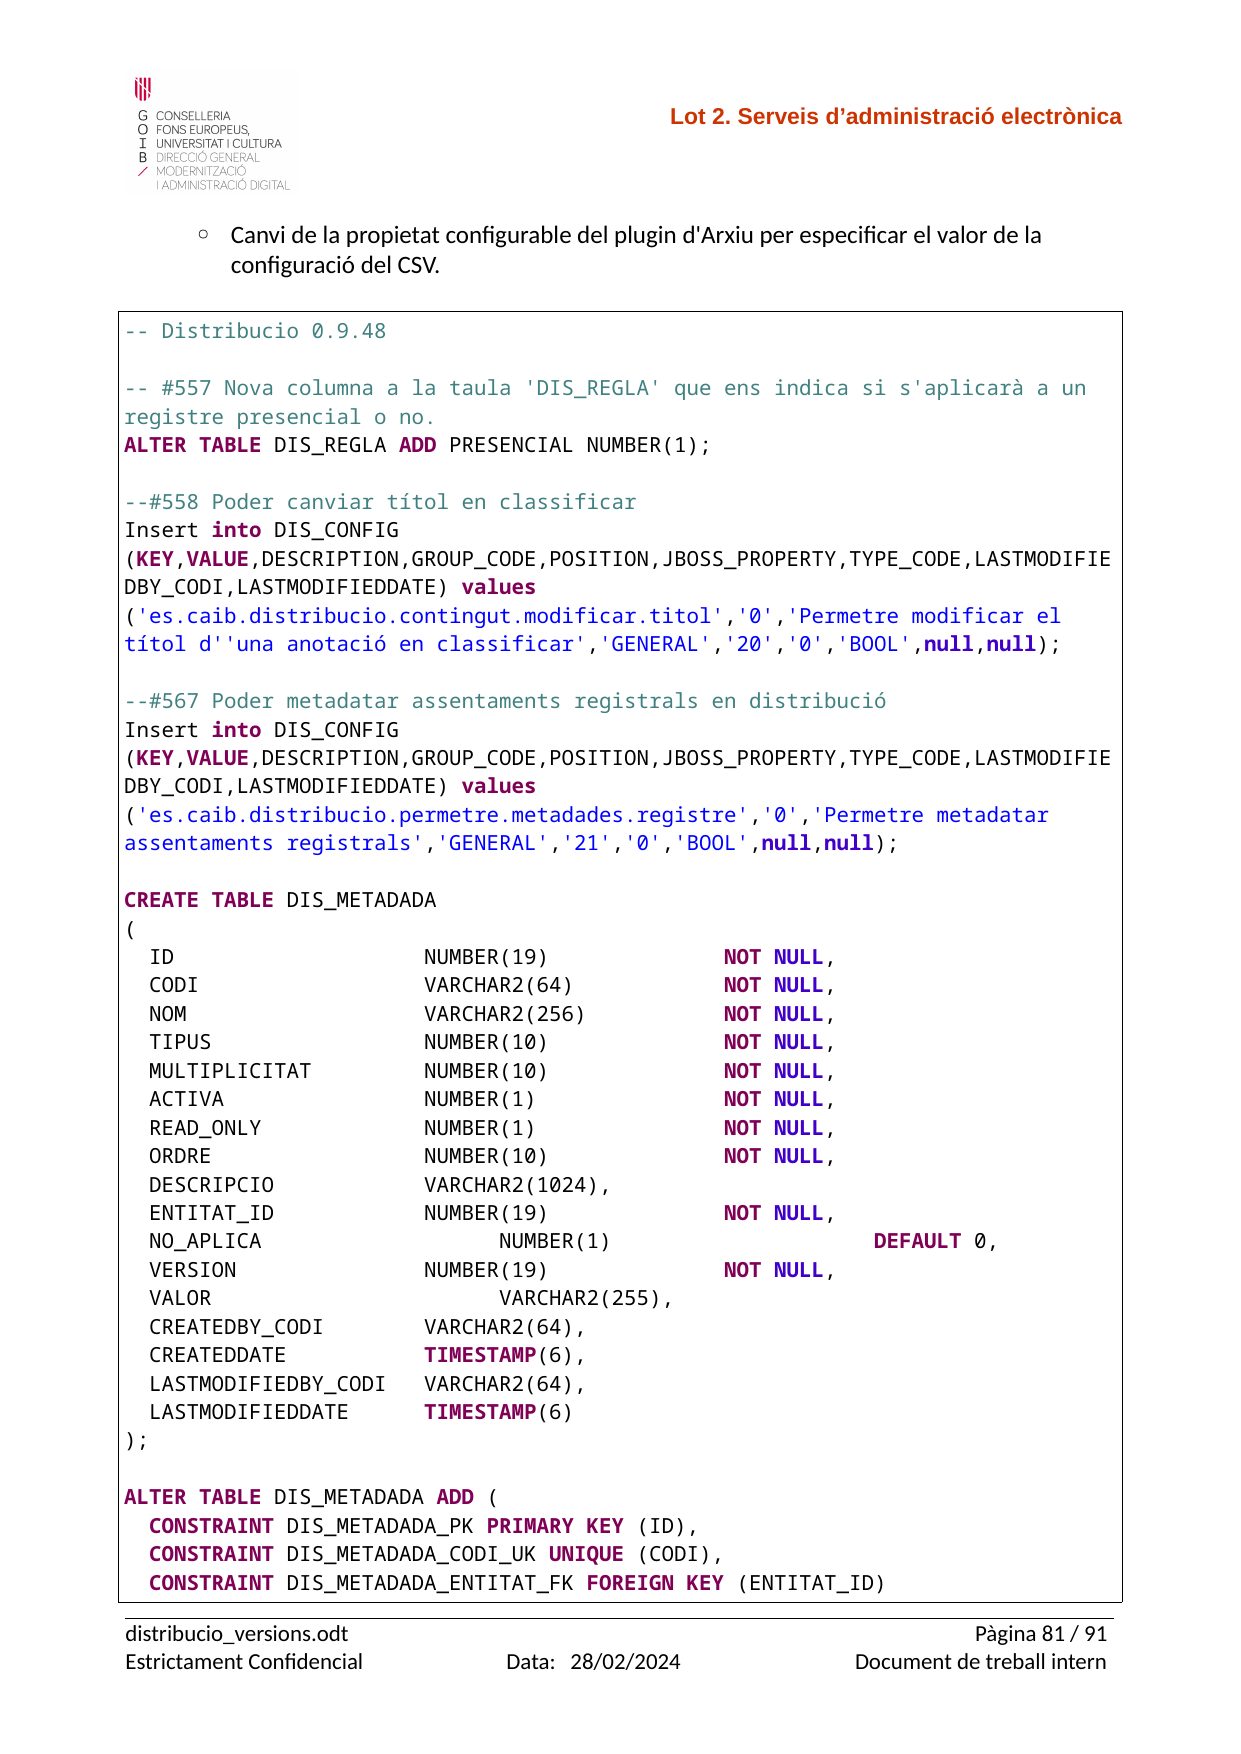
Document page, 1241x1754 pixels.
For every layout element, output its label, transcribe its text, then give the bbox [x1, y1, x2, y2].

table_header -- Distribucio 0.9.48 -- #557 Nova columna a la taula 'DIS_REGLA' que ens indica si s'aplicarà a un registre presencial o no. ALTER TABLE DIS_REGLA ADD PRESENCIAL NUMBER(1); --#558 Poder canviar títol en classificar Insert into DIS_CONFIG (KEY,VALUE,DESCRIPTION,GROUP_CODE,POSITION,JBOSS_PROPERTY,TYPE_CODE,LASTMODIFIEDBY_CODI,LASTMODIFIEDDATE) values ('es.caib.distribucio.contingut.modificar.titol','0','Permetre modificar el títol d''una anotació en classificar','GENERAL','20','0','BOOL',null,null); --#567 Poder metadatar assentaments registrals en distribució Insert into DIS_CONFIG (KEY,VALUE,DESCRIPTION,GROUP_CODE,POSITION,JBOSS_PROPERTY,TYPE_CODE,LASTMODIFIEDBY_CODI,LASTMODIFIEDDATE) values ('es.caib.distribucio.permetre.metadades.registre','0','Permetre metadatar assentaments registrals','GENERAL','21','0','BOOL',null,null); CREATE TABLE DIS_METADADA ( ID NUMBER(19) NOT NULL, CODI VARCHAR2(64) NOT NULL, NOM VARCHAR2(256) NOT NULL, TIPUS NUMBER(10) NOT NULL, MULTIPLICITAT NUMBER(10) NOT NULL, ACTIVA NUMBER(1) NOT NULL, READ_ONLY NUMBER(1) NOT NULL, ORDRE NUMBER(10) NOT NULL, DESCRIPCIO VARCHAR2(1024), ENTITAT_ID NUMBER(19) NOT NULL, NO_APLICA NUMBER(1) DEFAULT 0, VERSION NUMBER(19) NOT NULL, VALOR VARCHAR2(255), CREATEDBY_CODI VARCHAR2(64), CREATEDDATE TIMESTAMP(6), LASTMODIFIEDBY_CODI VARCHAR2(64), LASTMODIFIEDDATE TIMESTAMP(6) ); ALTER TABLE DIS_METADADA ADD ( CONSTRAINT DIS_METADADA_PK PRIMARY KEY (ID), CONSTRAINT DIS_METADADA_CODI_UK UNIQUE (CODI), CONSTRAINT DIS_METADADA_ENTITAT_FK FOREIGN KEY (ENTITAT_ID) [119, 312, 1122, 1602]
picture [126, 70, 299, 197]
list Canvi de la propietat configurable del plugin d'Arxiu per especificar el valor de la configuració del CSV. [193, 219, 1122, 280]
